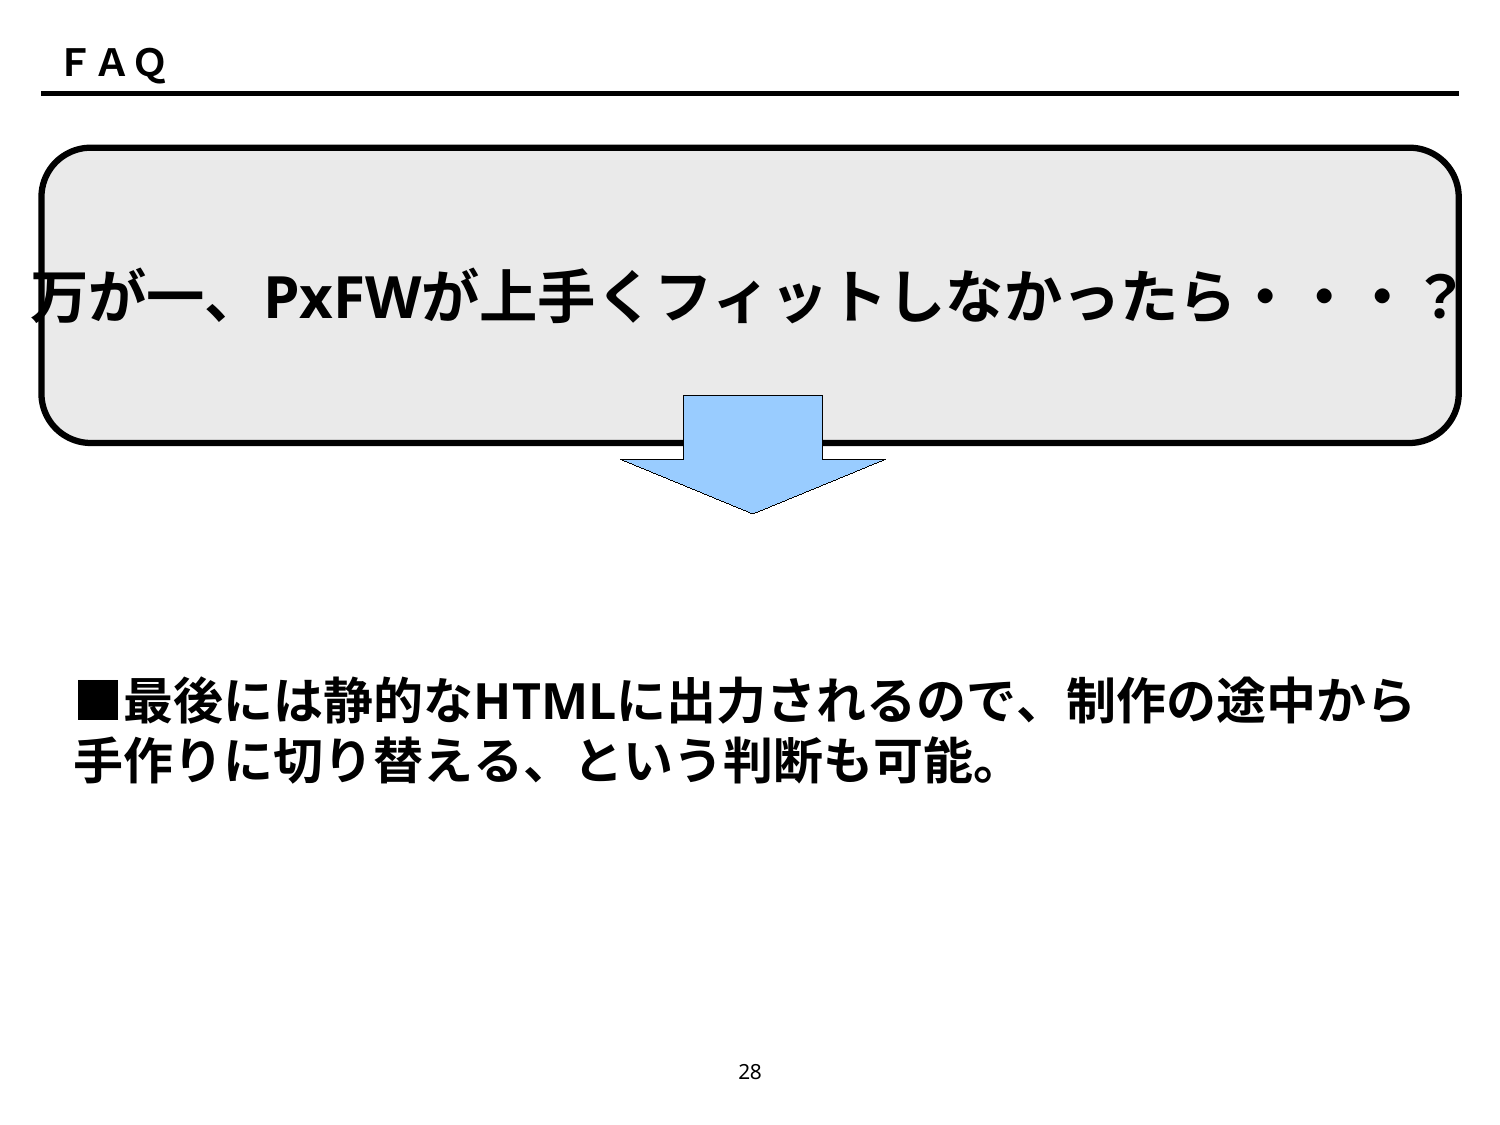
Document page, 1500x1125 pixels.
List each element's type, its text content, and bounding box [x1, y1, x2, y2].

title ＦＡＱ [41, 33, 1459, 87]
text_box ■最後には静的なHTMLに出力されるので、制作の途中から手作りに切り替える、という判断も可能。 [59, 484, 1447, 975]
text_box [620, 395, 886, 514]
text_box 万が一、PxFWが上手くフィットしなかったら・・・？ [41, 147, 1459, 443]
